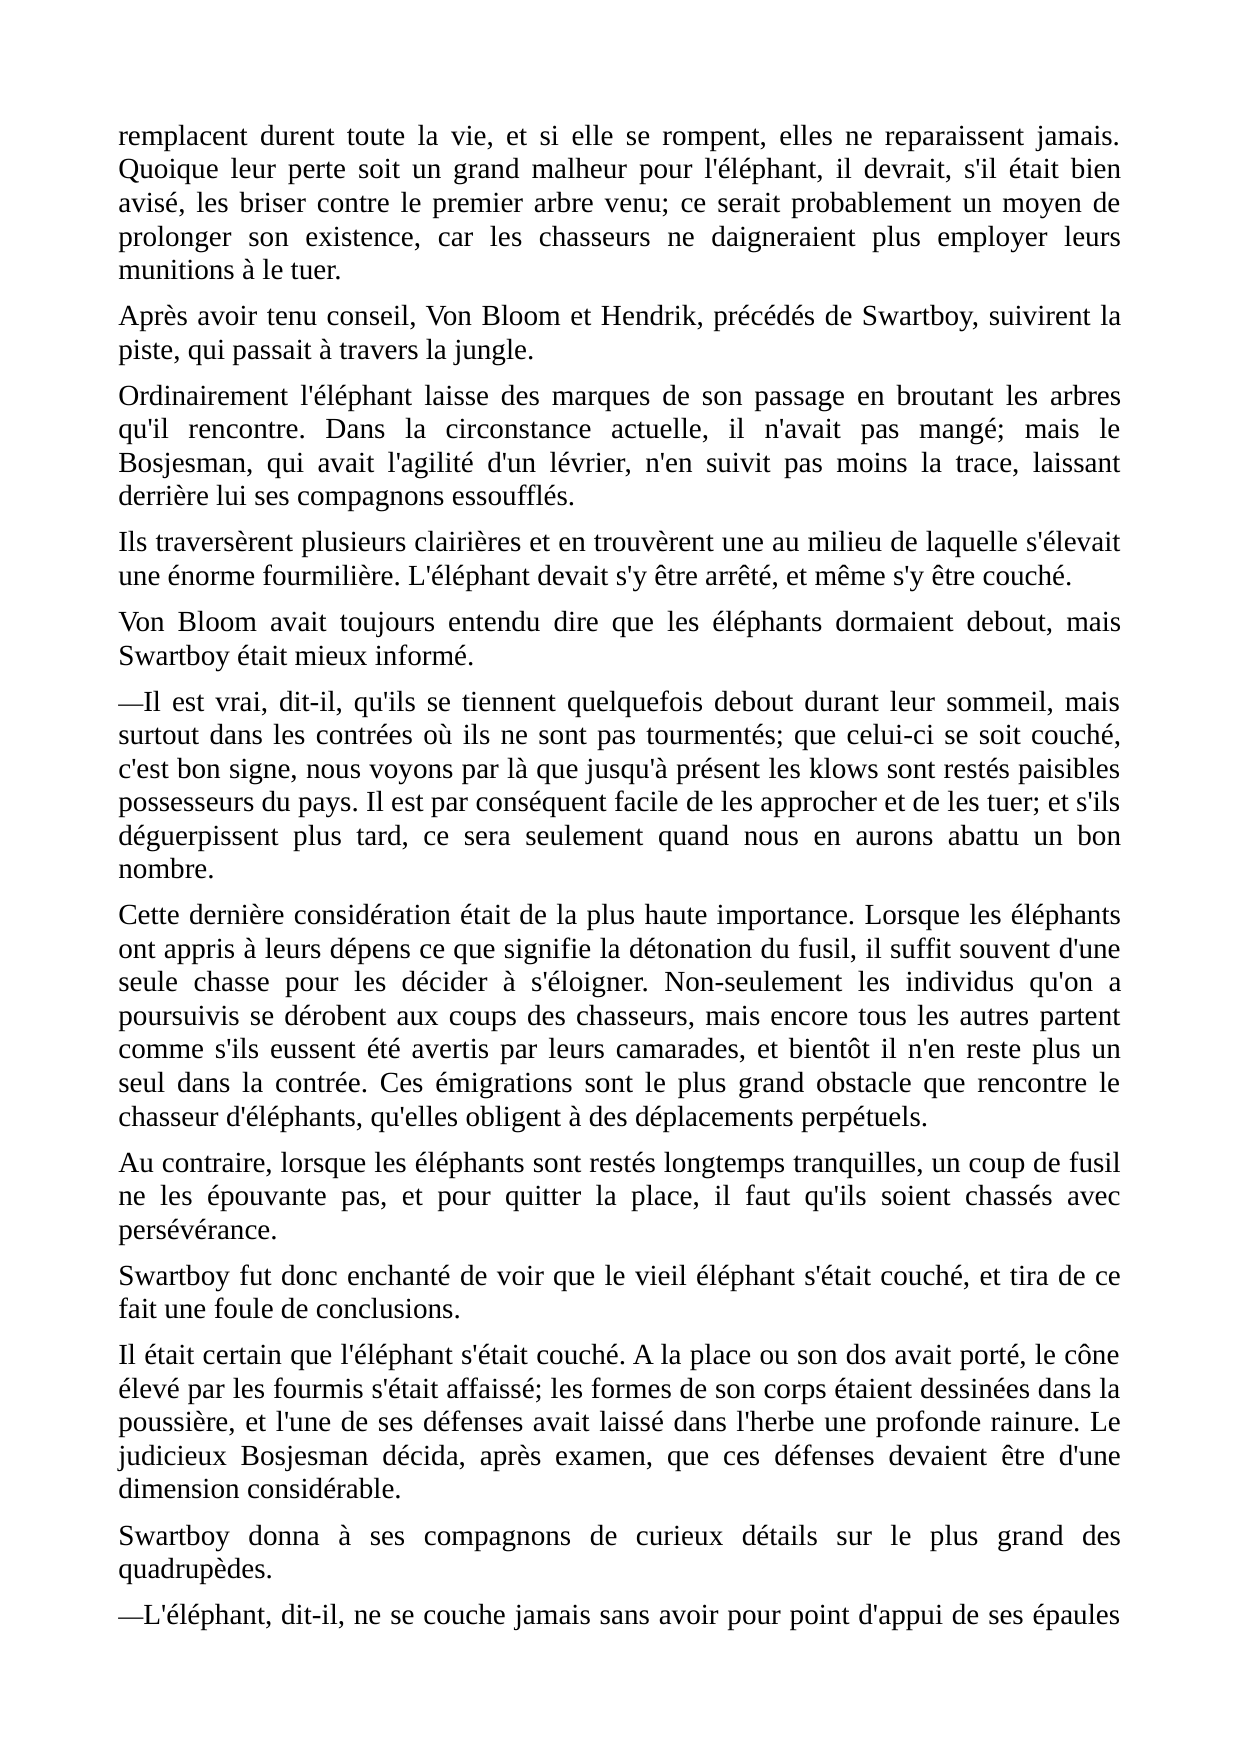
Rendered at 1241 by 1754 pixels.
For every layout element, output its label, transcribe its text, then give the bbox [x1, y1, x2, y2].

text Ils traversèrent plusieurs clairières et en trouvèrent une au milieu de laquelle s'élevait une énorme fourmilière. L'éléphant devait s'y être arrêté, et même s'y être couché. [118, 524, 1122, 592]
text —Il est vrai, dit-il, qu'ils se tiennent quelquefois debout durant leur sommeil, mais surtout dans les contrées où ils ne sont pas tourmentés; que celui-ci se soit couché, c'est bon signe, nous voyons par là que jusqu'à présent les klows sont restés paisibles possesseurs du pays. Il est par conséquent facile de les approcher et de les tuer; et s'ils déguerpissent plus tard, ce sera seulement quand nous en aurons abattu un bon nombre. [118, 684, 1122, 885]
text Il était certain que l'éléphant s'était couché. A la place ou son dos avait porté, le cône élevé par les fourmis s'était affaissé; les formes de son corps étaient dessinées dans la poussière, et l'une de ses défenses avait laissé dans l'herbe une profonde rainure. Le judicieux Bosjesman décida, après examen, que ces défenses devaient être d'une dimension considérable. [118, 1337, 1122, 1505]
text Cette dernière considération était de la plus haute importance. Lorsque les éléphants ont appris à leurs dépens ce que signifie la détonation du fusil, il suffit souvent d'une seule chasse pour les décider à s'éloigner. Non-seulement les individus qu'on a poursuivis se dérobent aux coups des chasseurs, mais encore tous les autres partent comme s'ils eussent été avertis par leurs camarades, et bientôt il n'en reste plus un seul dans la contrée. Ces émigrations sont le plus grand obstacle que rencontre le chasseur d'éléphants, qu'elles obligent à des déplacements perpétuels. [118, 897, 1122, 1132]
text Swartboy donna à ses compagnons de curieux détails sur le plus grand des quadrupèdes. [118, 1518, 1122, 1585]
text —L'éléphant, dit-il, ne se couche jamais sans avoir pour point d'appui de ses épaules [118, 1597, 1122, 1631]
text remplacent durent toute la vie, et si elle se rompent, elles ne reparaissent jamais. Quoique leur perte soit un grand malheur pour l'éléphant, il devrait, s'il était bien avisé, les briser contre le premier arbre venu; ce serait probablement un moyen de prolonger son existence, car les chasseurs ne daigneraient plus employer leurs munitions à le tuer. [118, 118, 1122, 286]
text Au contraire, lorsque les éléphants sont restés longtemps tranquilles, un coup de fusil ne les épouvante pas, et pour quitter la place, il faut qu'ils soient chassés avec persévérance. [118, 1145, 1122, 1245]
text Après avoir tenu conseil, Von Bloom et Hendrik, précédés de Swartboy, suivirent la piste, qui passait à travers la jungle. [118, 298, 1122, 365]
text Ordinairement l'éléphant laisse des marques de son passage en broutant les arbres qu'il rencontre. Dans la circonstance actuelle, il n'avait pas mangé; mais le Bosjesman, qui avait l'agilité d'un lévrier, n'en suivit pas moins la trace, laissant derrière lui ses compagnons essoufflés. [118, 378, 1122, 512]
text Swartboy fut donc enchanté de voir que le vieil éléphant s'était couché, et tira de ce fait une foule de conclusions. [118, 1258, 1122, 1325]
text Von Bloom avait toujours entendu dire que les éléphants dormaient debout, mais Swartboy était mieux informé. [118, 604, 1122, 671]
